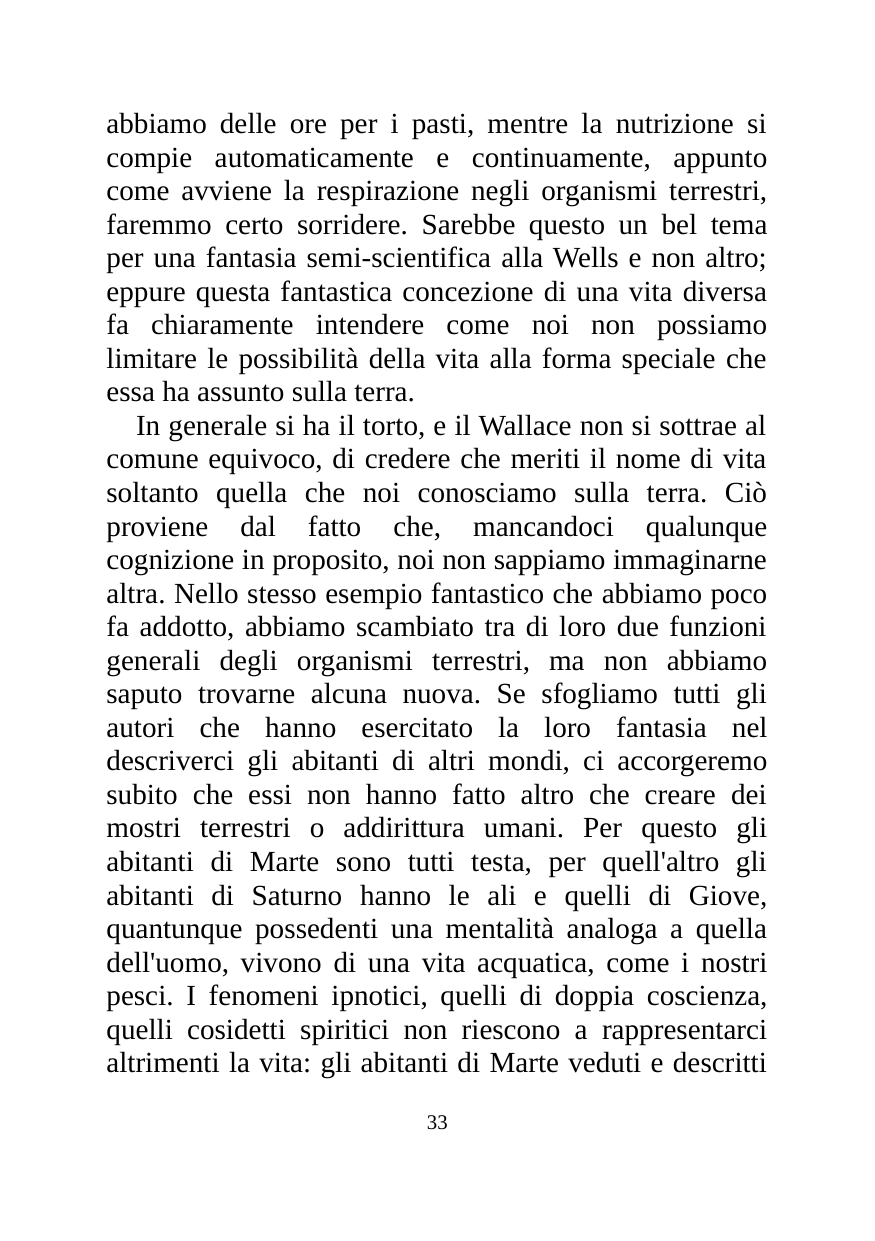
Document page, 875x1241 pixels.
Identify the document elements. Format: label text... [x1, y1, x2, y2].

text abbiamo delle ore per i pasti, mentre la nutrizione si compie automaticamente e continuamente, appunto come avviene la respirazione negli organismi terrestri, faremmo certo sorridere. Sarebbe questo un bel tema per una fantasia semi-scientifica alla Wells e non altro; eppure questa fantastica concezione di una vita diversa fa chiaramente intendere come noi non possiamo limitare le possibilità della vita alla forma speciale che essa ha assunto sulla terra. [106, 106, 768, 408]
text In generale si ha il torto, e il Wallace non si sottrae al comune equivoco, di credere che meriti il nome di vita soltanto quella che noi conosciamo sulla terra. Ciò proviene dal fatto che, mancandoci qualunque cognizione in proposito, noi non sappiamo immaginarne altra. Nello stesso esempio fantastico che abbiamo poco fa addotto, abbiamo scambiato tra di loro due funzioni generali degli organismi terrestri, ma non abbiamo saputo trovarne alcuna nuova. Se sfogliamo tutti gli autori che hanno esercitato la loro fantasia nel descriverci gli abitanti di altri mondi, ci accorgeremo subito che essi non hanno fatto altro che creare dei mostri terrestri o addirittura umani. Per questo gli abitanti di Marte sono tutti testa, per quell'altro gli abitanti di Saturno hanno le ali e quelli di Giove, quantunque possedenti una mentalità analoga a quella dell'uomo, vivono di una vita acquatica, come i nostri pesci. I fenomeni ipnotici, quelli di doppia coscienza, quelli cosidetti spiritici non riescono a rappresentarci altrimenti la vita: gli abitanti di Marte veduti e descritti [106, 408, 768, 1079]
